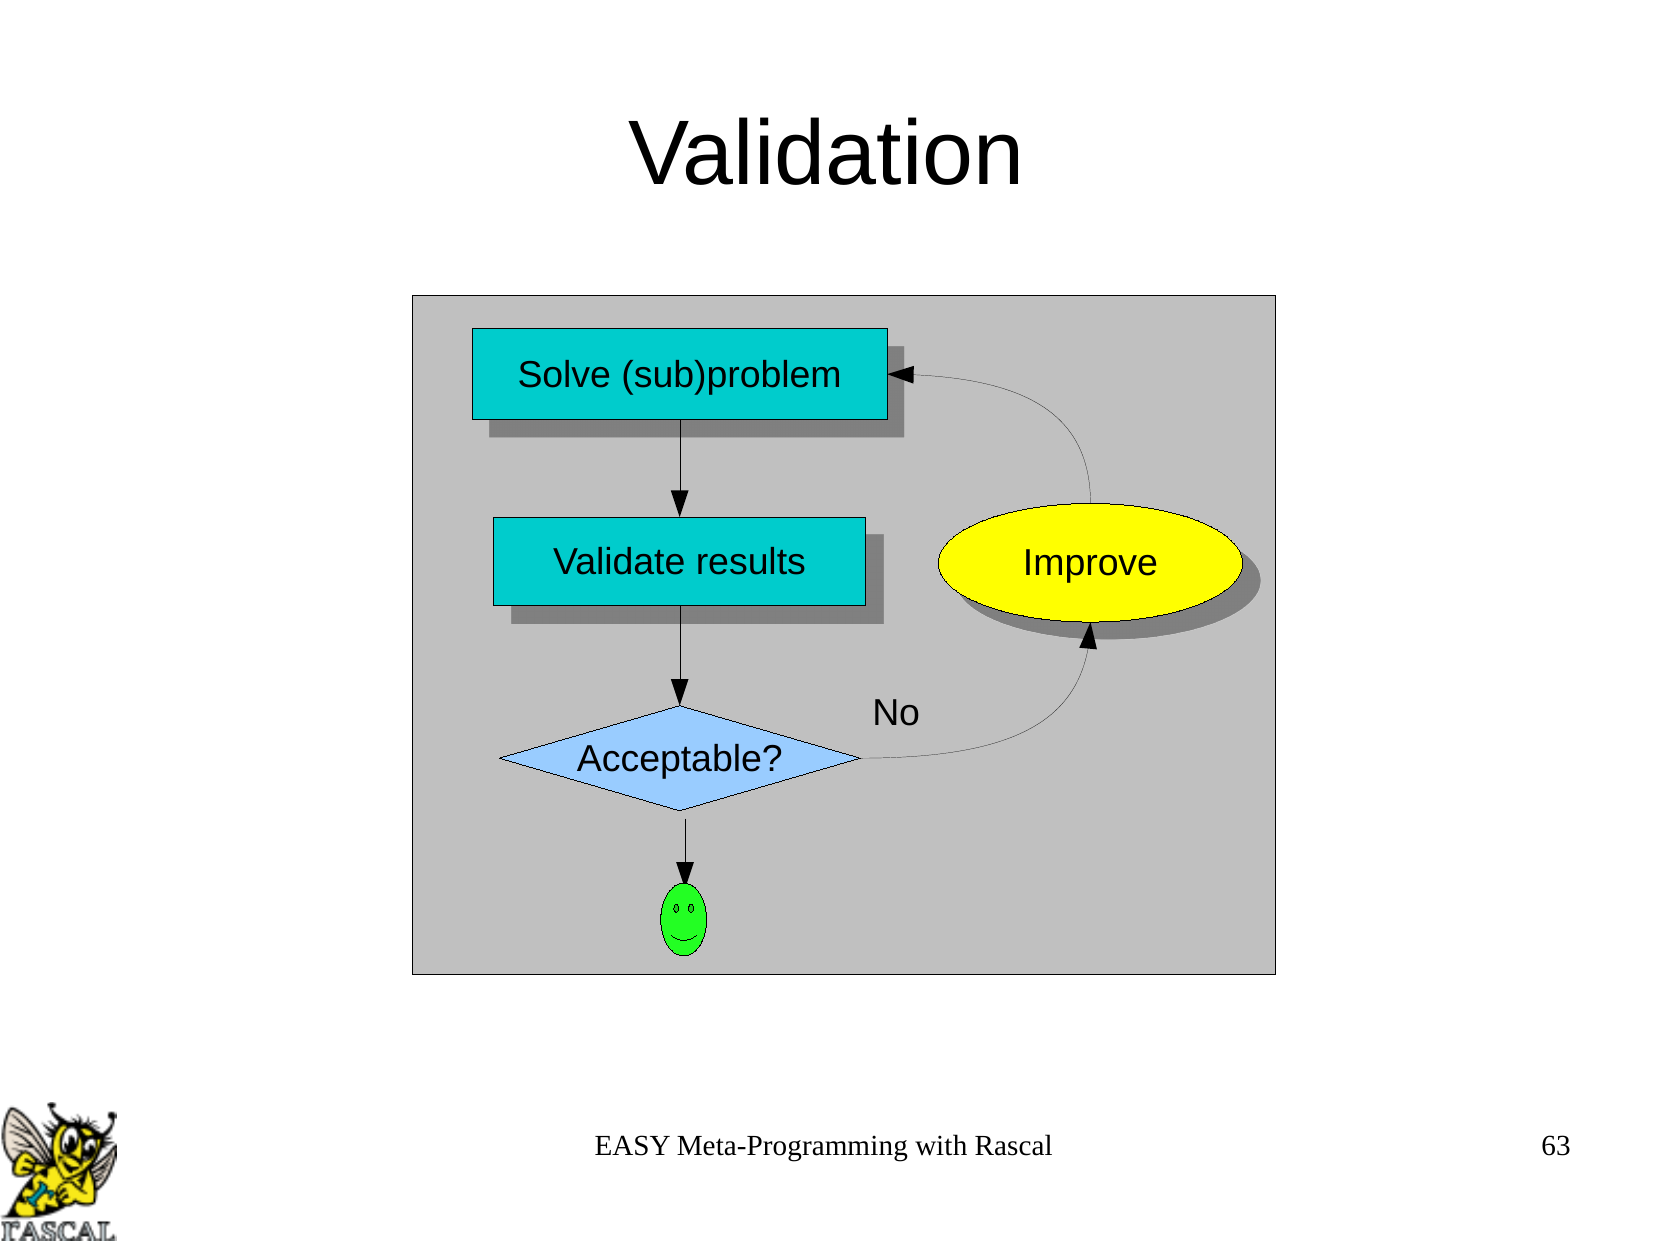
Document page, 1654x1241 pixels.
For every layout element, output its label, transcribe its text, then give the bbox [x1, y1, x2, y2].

text_box [412, 295, 1276, 975]
title Validation [82, 56, 1571, 250]
text_box Solve (sub)problem [472, 328, 888, 420]
text_box Validate results [493, 517, 866, 606]
text_box Acceptable? [499, 705, 860, 811]
text_box No [857, 684, 935, 741]
text_box Improve [938, 503, 1243, 623]
picture [0, 1102, 117, 1241]
